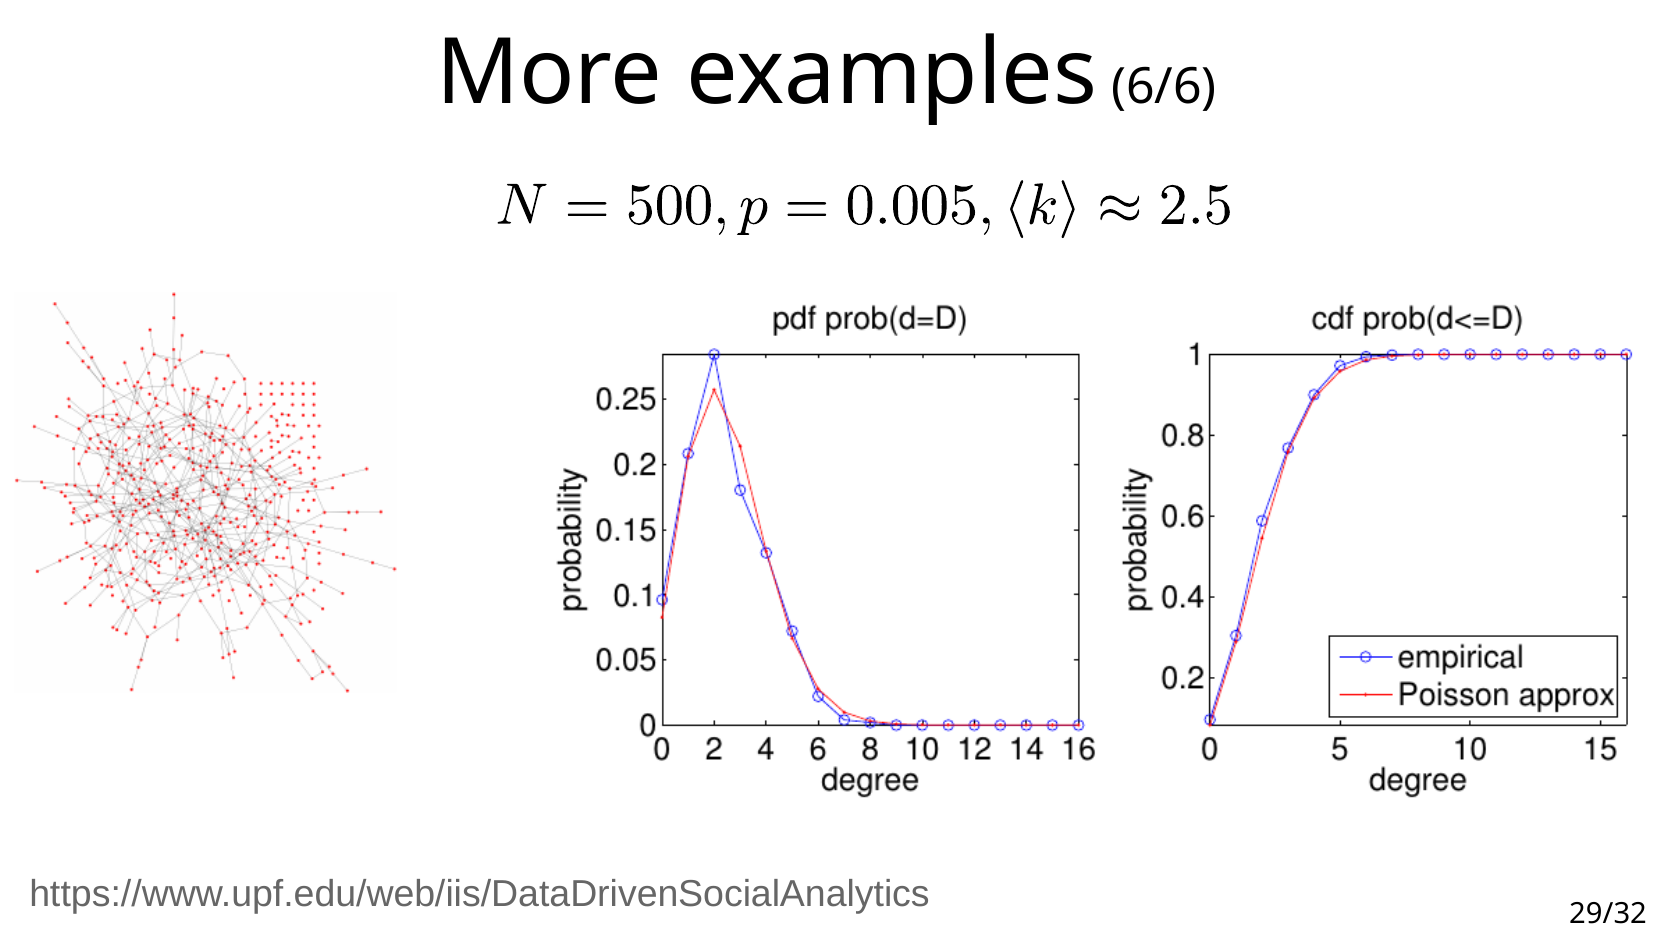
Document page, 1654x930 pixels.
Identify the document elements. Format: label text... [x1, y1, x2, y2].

picture [0, 269, 1653, 814]
text_box https://www.upf.edu/web/iis/DataDrivenSocialAnalytics [14, 864, 1051, 922]
title More examples (6/6) [82, 1, 1571, 135]
text_box [495, 180, 1233, 239]
